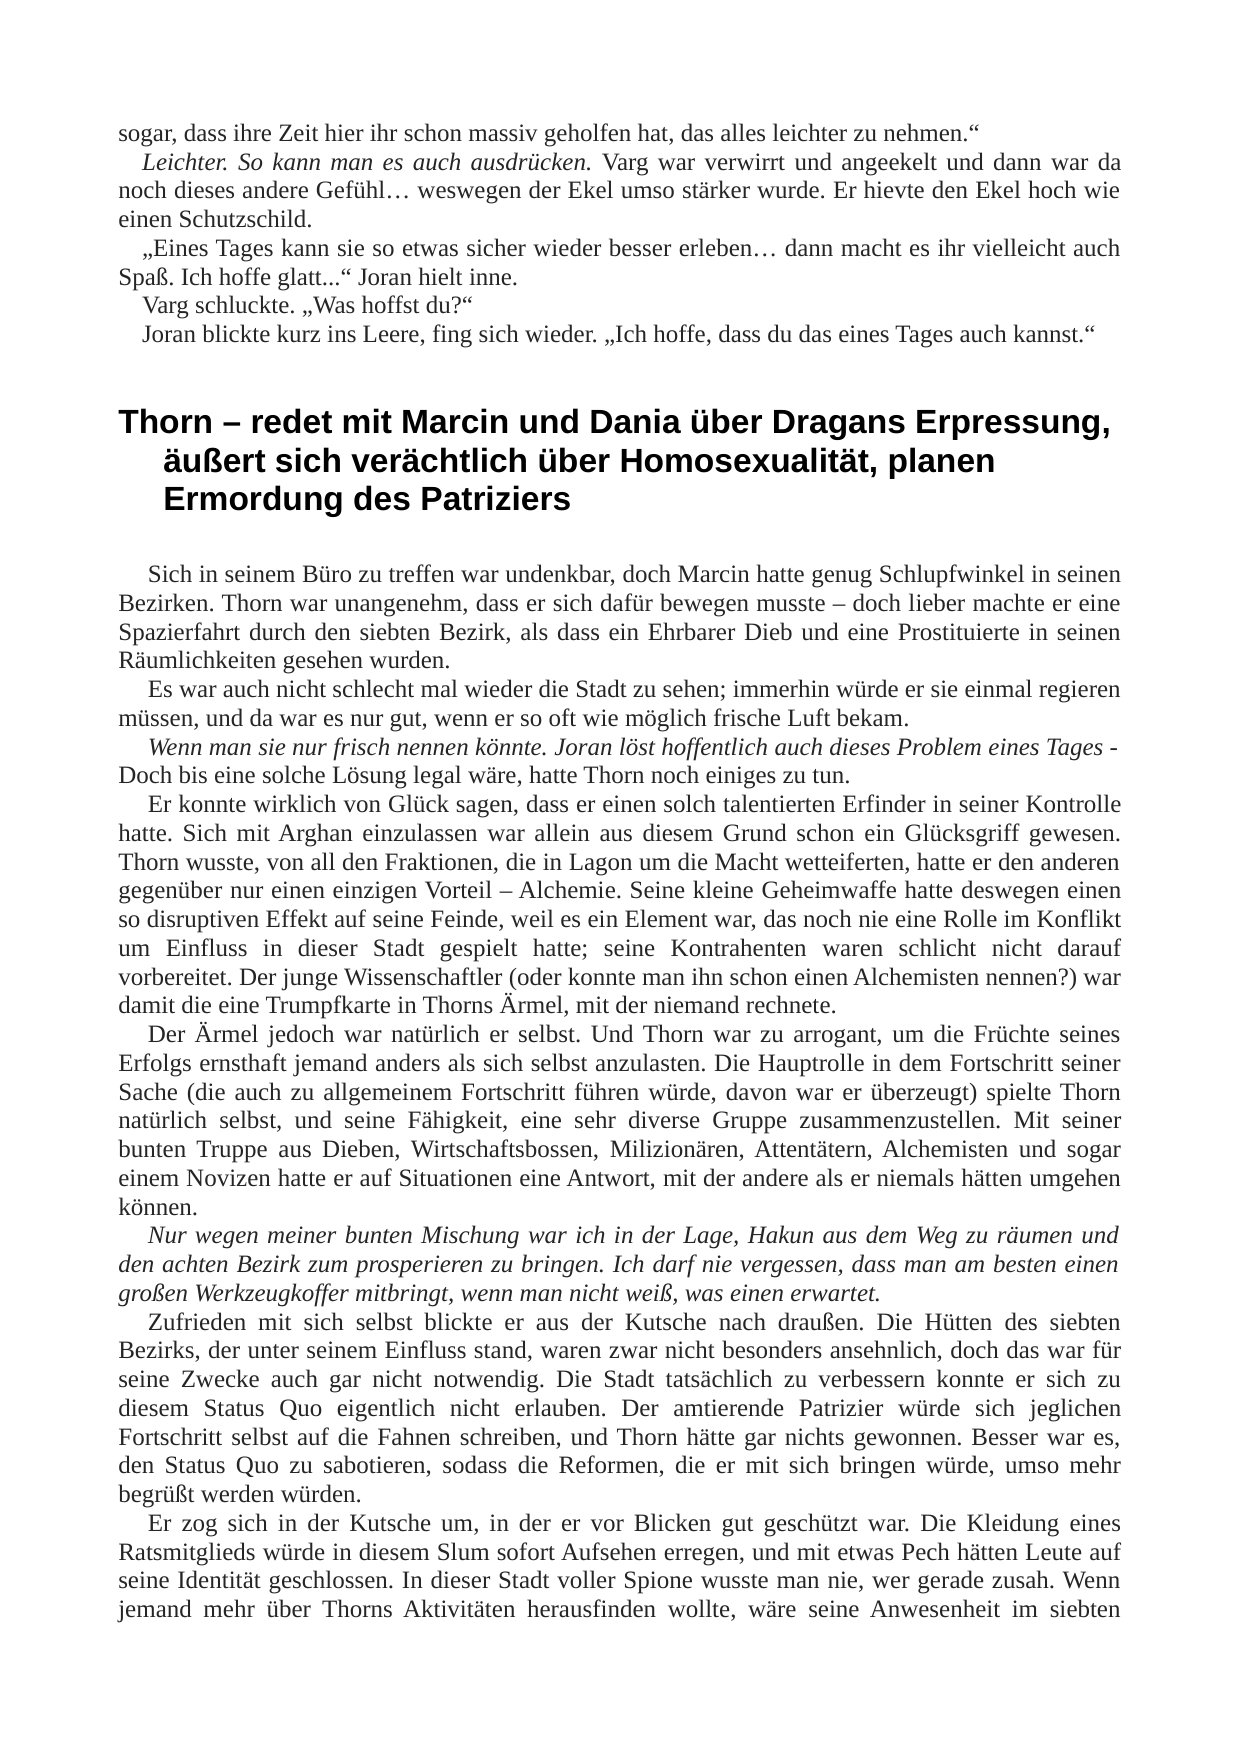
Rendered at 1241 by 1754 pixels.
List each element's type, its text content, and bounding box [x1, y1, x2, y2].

text Leichter. So kann man es auch ausdrücken. Varg war verwirrt und angeekelt und dann war da noch dieses andere Gefühl… weswegen der Ekel umso stärker wurde. Er hievte den Ekel hoch wie einen Schutzschild. [118, 147, 1122, 233]
text Es war auch nicht schlecht mal wieder die Stadt zu sehen; immerhin würde er sie einmal regieren müssen, und da war es nur gut, wenn er so oft wie möglich frische Luft bekam. [118, 674, 1122, 732]
text Er konnte wirklich von Glück sagen, dass er einen solch talentierten Erfinder in seiner Kontrolle hatte. Sich mit Arghan einzulassen war allein aus diesem Grund schon ein Glücksgriff gewesen. Thorn wusste, von all den Fraktionen, die in Lagon um die Macht wetteiferten, hatte er den anderen gegenüber nur einen einzigen Vorteil – Alchemie. Seine kleine Geheimwaffe hatte deswegen einen so disruptiven Effekt auf seine Feinde, weil es ein Element war, das noch nie eine Rolle im Konflikt um Einfluss in dieser Stadt gespielt hatte; seine Kontrahenten waren schlicht nicht darauf vorbereitet. Der junge Wissenschaftler (oder konnte man ihn schon einen Alchemisten nennen?) war damit die eine Trumpfkarte in Thorns Ärmel, mit der niemand rechnete. [118, 789, 1122, 1019]
text Wenn man sie nur frisch nennen könnte. Joran löst hoffentlich auch dieses Problem eines Tages - Doch bis eine solche Lösung legal wäre, hatte Thorn noch einiges zu tun. [118, 732, 1122, 789]
text Sich in seinem Büro zu treffen war undenkbar, doch Marcin hatte genug Schlupfwinkel in seinen Bezirken. Thorn war unangenehm, dass er sich dafür bewegen musste – doch lieber machte er eine Spazierfahrt durch den siebten Bezirk, als dass ein Ehrbarer Dieb und eine Prostituierte in seinen Räumlichkeiten gesehen wurden. [118, 559, 1122, 674]
text Varg schluckte. „Was hoffst du?“ [118, 291, 1122, 319]
text Zufrieden mit sich selbst blickte er aus der Kutsche nach draußen. Die Hütten des siebten Bezirks, der unter seinem Einfluss stand, waren zwar nicht besonders ansehnlich, doch das war für seine Zwecke auch gar nicht notwendig. Die Stadt tatsächlich zu verbessern konnte er sich zu diesem Status Quo eigentlich nicht erlauben. Der amtierende Patrizier würde sich jeglichen Fortschritt selbst auf die Fahnen schreiben, und Thorn hätte gar nichts gewonnen. Besser war es, den Status Quo zu sabotieren, sodass die Reformen, die er mit sich bringen würde, umso mehr begrüßt werden würden. [118, 1307, 1122, 1508]
text Joran blickte kurz ins Leere, fing sich wieder. „Ich hoffe, dass du das eines Tages auch kannst.“ [118, 319, 1122, 348]
text Der Ärmel jedoch war natürlich er selbst. Und Thorn war zu arrogant, um die Früchte seines Erfolgs ernsthaft jemand anders als sich selbst anzulasten. Die Hauptrolle in dem Fortschritt seiner Sache (die auch zu allgemeinem Fortschritt führen würde, davon war er überzeugt) spielte Thorn natürlich selbst, und seine Fähigkeit, eine sehr diverse Gruppe zusammenzustellen. Mit seiner bunten Truppe aus Dieben, Wirtschaftsbossen, Milizionären, Attentätern, Alchemisten und sogar einem Novizen hatte er auf Situationen eine Antwort, mit der andere als er niemals hätten umgehen können. [118, 1019, 1122, 1220]
text sogar, dass ihre Zeit hier ihr schon massiv geholfen hat, das alles leichter zu nehmen.“ [118, 118, 1122, 147]
text Er zog sich in der Kutsche um, in der er vor Blicken gut geschützt war. Die Kleidung eines Ratsmitglieds würde in diesem Slum sofort Aufsehen erregen, und mit etwas Pech hätten Leute auf seine Identität geschlossen. In dieser Stadt voller Spione wusste man nie, wer gerade zusah. Wenn jemand mehr über Thorns Aktivitäten herausfinden wollte, wäre seine Anwesenheit im siebten [118, 1508, 1122, 1623]
text „Eines Tages kann sie so etwas sicher wieder besser erleben… dann macht es ihr vielleicht auch Spaß. Ich hoffe glatt...“ Joran hielt inne. [118, 233, 1122, 291]
text Nur wegen meiner bunten Mischung war ich in der Lage, Hakun aus dem Weg zu räumen und den achten Bezirk zum prosperieren zu bringen. Ich darf nie vergessen, dass man am besten einen großen Werkzeugkoffer mitbringt, wenn man nicht weiß, was einen erwartet. [118, 1220, 1122, 1307]
subtitle Thorn – redet mit Marcin und Dania über Dragans Erpressung, äußert sich verächtlich über Homosexualität, planen Ermordung des Patriziers [118, 402, 1122, 518]
